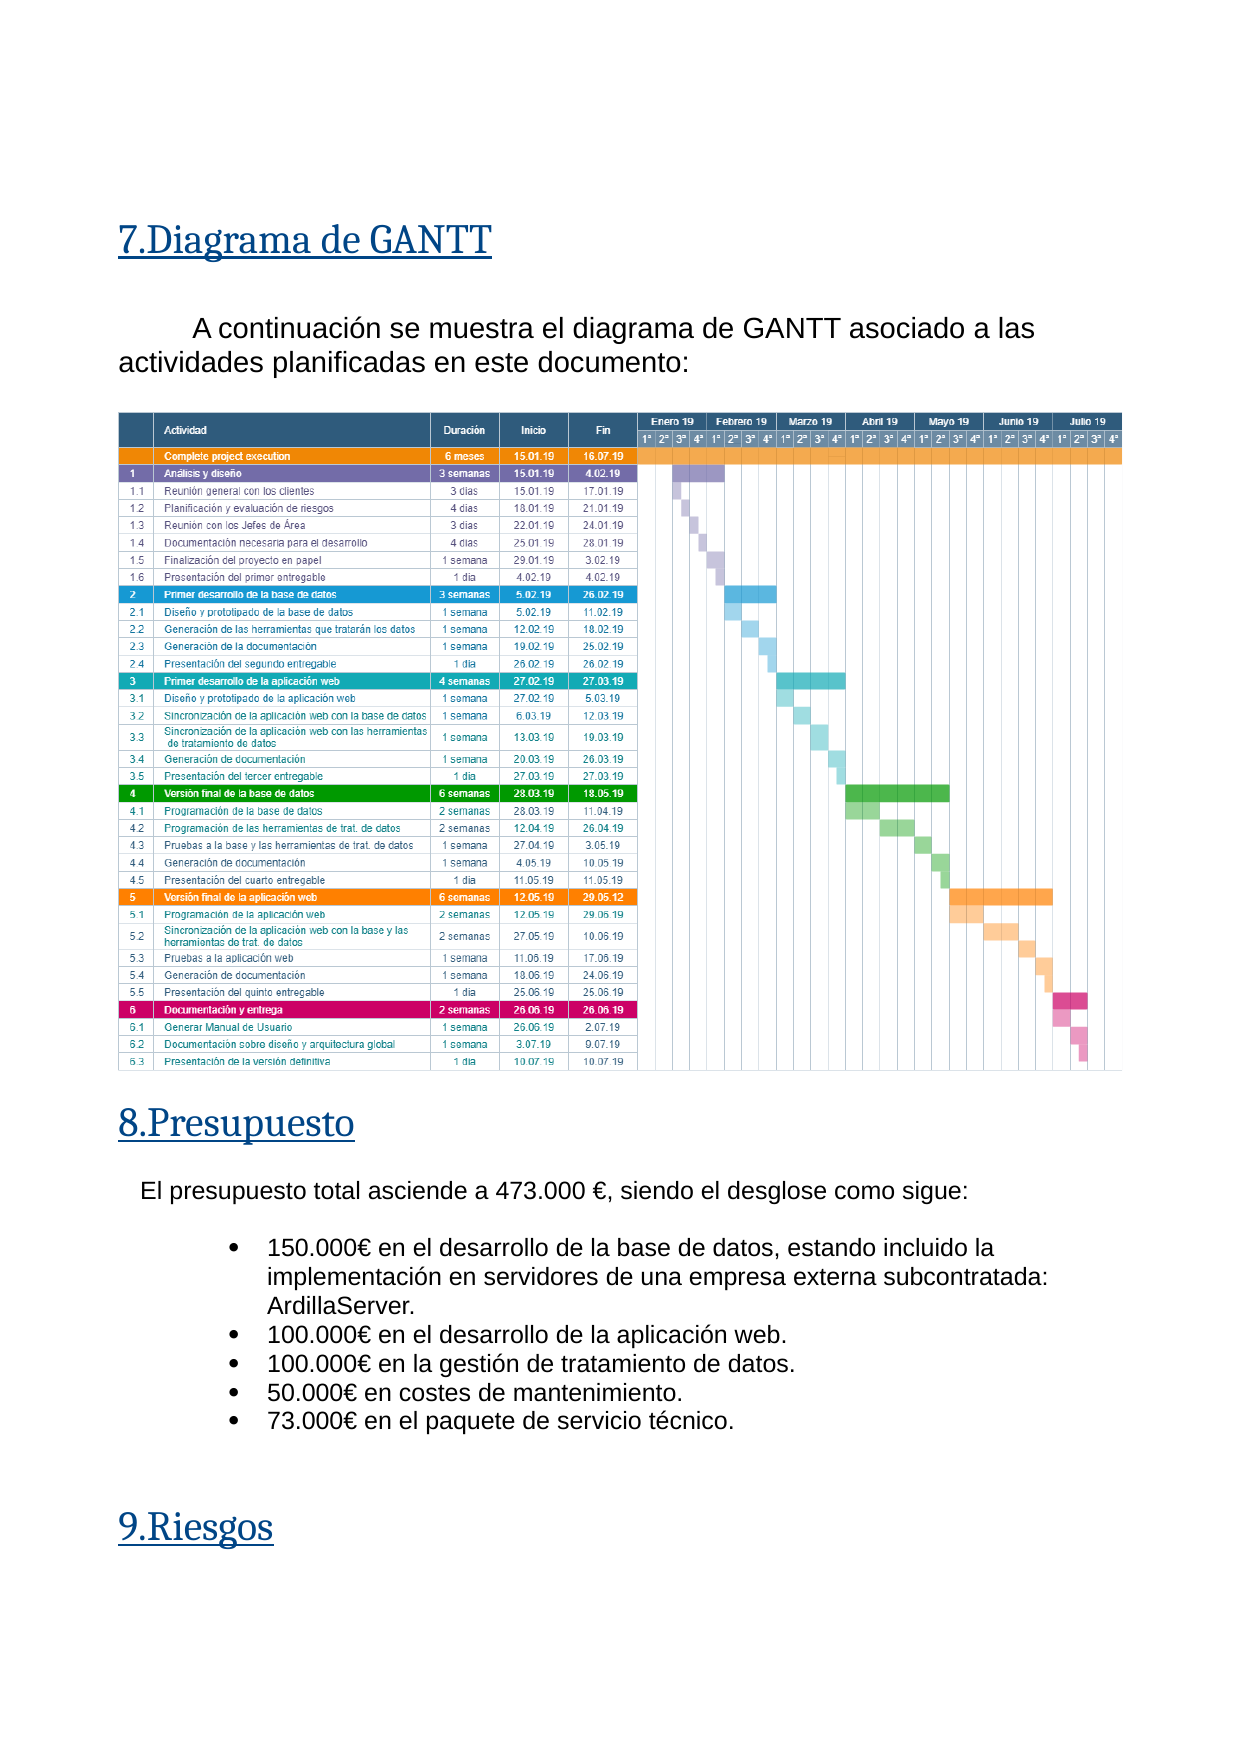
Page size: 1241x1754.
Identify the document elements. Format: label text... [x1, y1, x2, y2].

list 100.000€ en la gestión de tratamiento de datos. [229, 1349, 1122, 1377]
list 150.000€ en el desarrollo de la base de datos, estando incluido la implementación en servidores de una empresa externa subcontratada: ArdillaServer. [229, 1233, 1122, 1320]
text 8.Presupuesto [118, 1099, 1122, 1147]
list 100.000€ en el desarrollo de la aplicación web. [229, 1320, 1122, 1349]
picture [118, 412, 1123, 1071]
text El presupuesto total asciende a 473.000 €, siendo el desglose como sigue: [118, 1176, 1122, 1205]
list 50.000€ en costes de mantenimiento. [229, 1377, 1122, 1406]
text 7.Diagrama de GANTT [118, 216, 1122, 264]
text 9.Riesgos [118, 1503, 1122, 1551]
text A continuación se muestra el diagrama de GANTT asociado a las actividades planificadas en este documento: [118, 312, 1122, 379]
list 73.000€ en el paquete de servicio técnico. [229, 1406, 1122, 1435]
